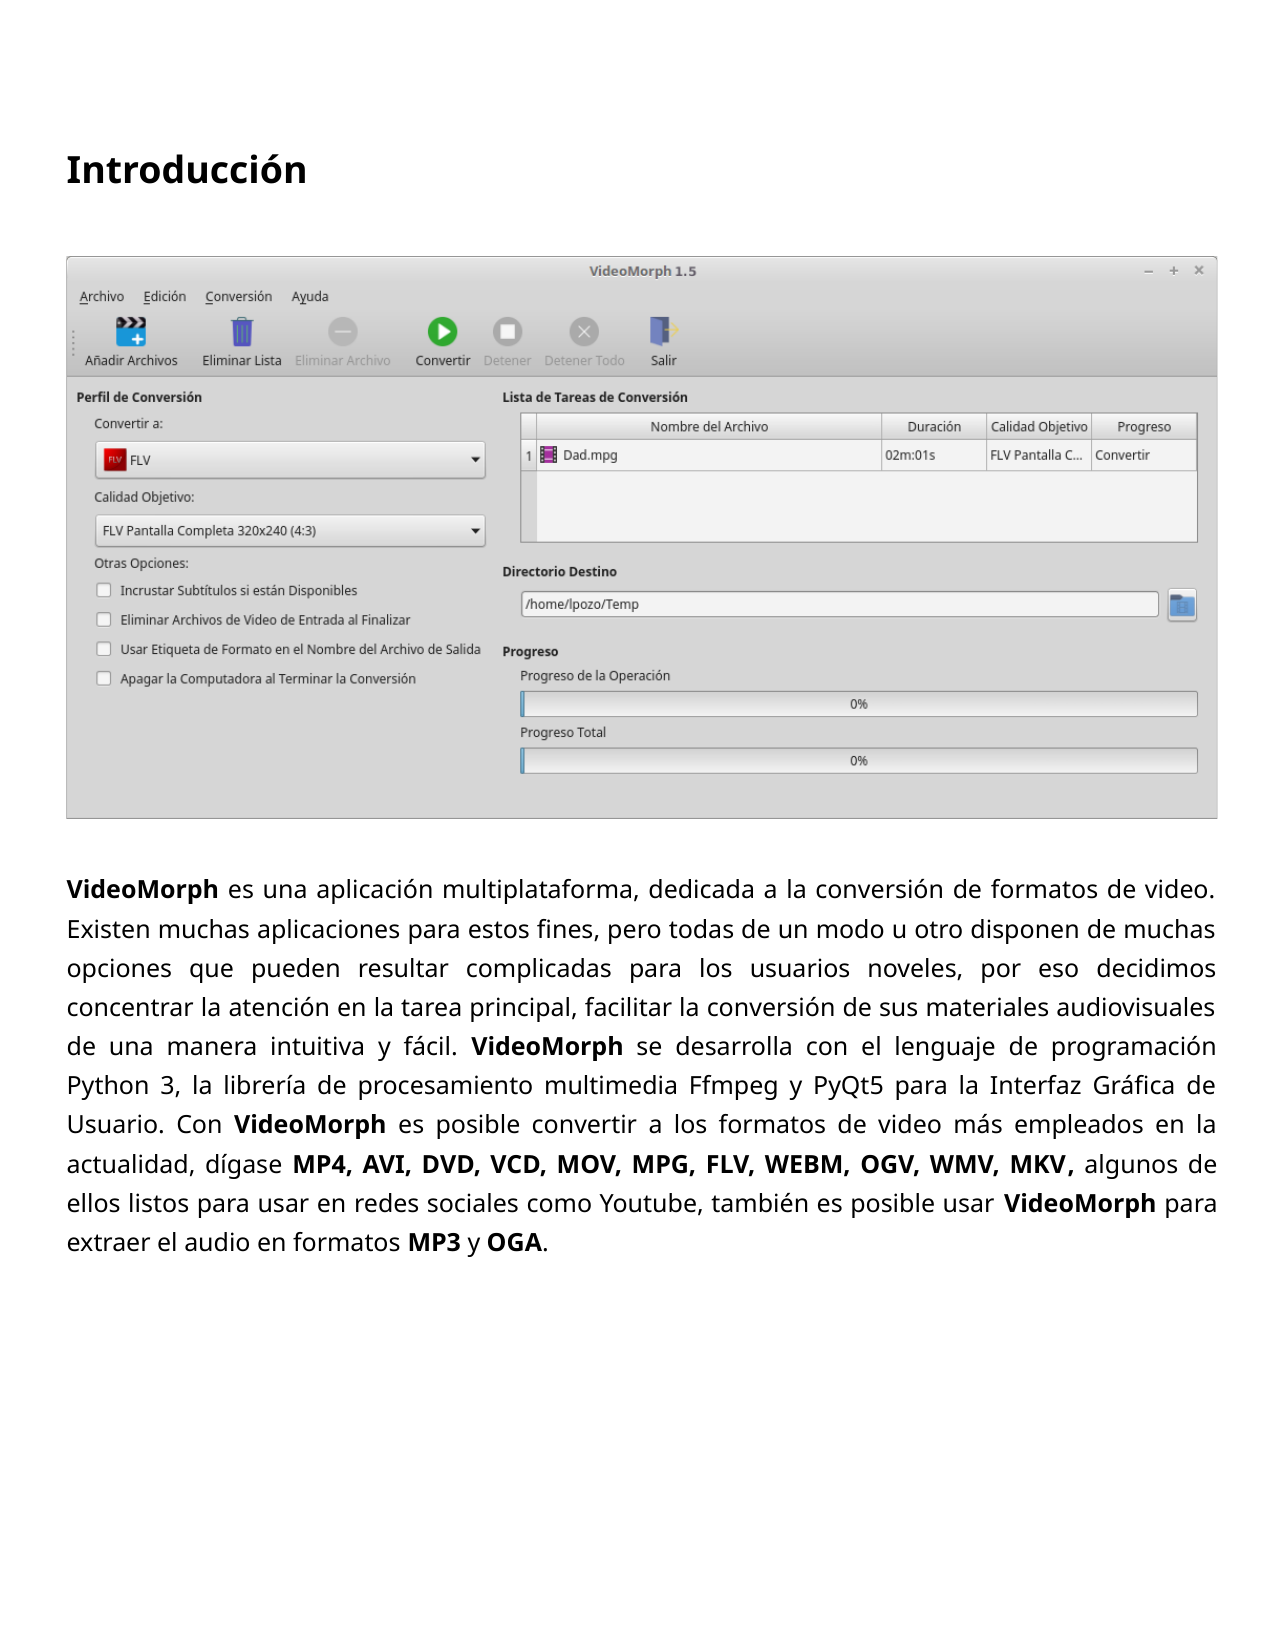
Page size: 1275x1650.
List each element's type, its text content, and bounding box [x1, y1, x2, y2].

subtitle Introducción [66, 143, 1217, 194]
text VideoMorph es una aplicación multiplataforma, dedicada a la conversión de formatos de video. Existen muchas aplicaciones para estos fines, pero todas de un modo u otro disponen de muchas opciones que pueden resultar complicadas para los usuarios noveles, por eso decidimos concentrar la atención en la tarea principal, facilitar la conversión de sus materiales audiovisuales de una manera intuitiva y fácil. VideoMorph se desarrolla con el lenguaje de programación Python 3, la librería de procesamiento multimedia Ffmpeg y PyQt5 para la Interfaz Gráfica de Usuario. Con VideoMorph es posible convertir a los formatos de video más empleados en la actualidad, dígase MP4, AVI, DVD, VCD, MOV, MPG, FLV, WEBM, OGV, WMV, MKV, algunos de ellos listos para usar en redes sociales como Youtube, también es posible usar VideoMorph para extraer el audio en formatos MP3 y OGA. [66, 872, 1217, 1259]
picture [66, 256, 1218, 819]
